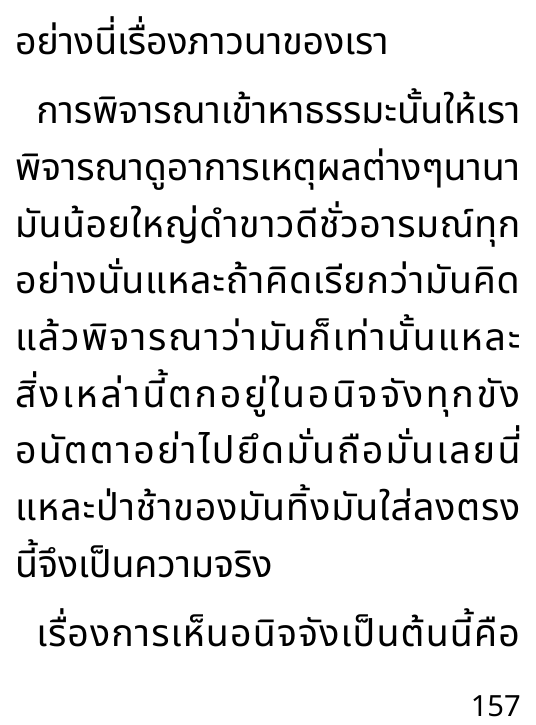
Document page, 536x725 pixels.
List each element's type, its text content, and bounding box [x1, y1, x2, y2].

text การพิจารณาเข้าหาธรรมะนั้นให้เราพิจารณาดูอาการเหตุผลต่างๆนานามันน้อยใหญ่ดำขาวดีชั่วอารมณ์ทุกอย่างนั่นแหละถ้าคิดเรียกว่ามันคิดแล้วพิจารณาว่ามันก็เท่านั้นแหละสิ่งเหล่านี้ตกอยู่ในอนิจจังทุกขังอนัตตาอย่าไปยึดมั่นถือมั่นเลยนี่แหละป่าช้าของมันทิ้งมันใส่ลงตรงนี้จึงเป็นความจริง [15, 84, 521, 594]
text เรื่องการเห็นอนิจจังเป็นต้นนี้คือ [15, 607, 521, 663]
text อย่างนี่เรื่องภาวนาของเรา [15, 15, 521, 72]
